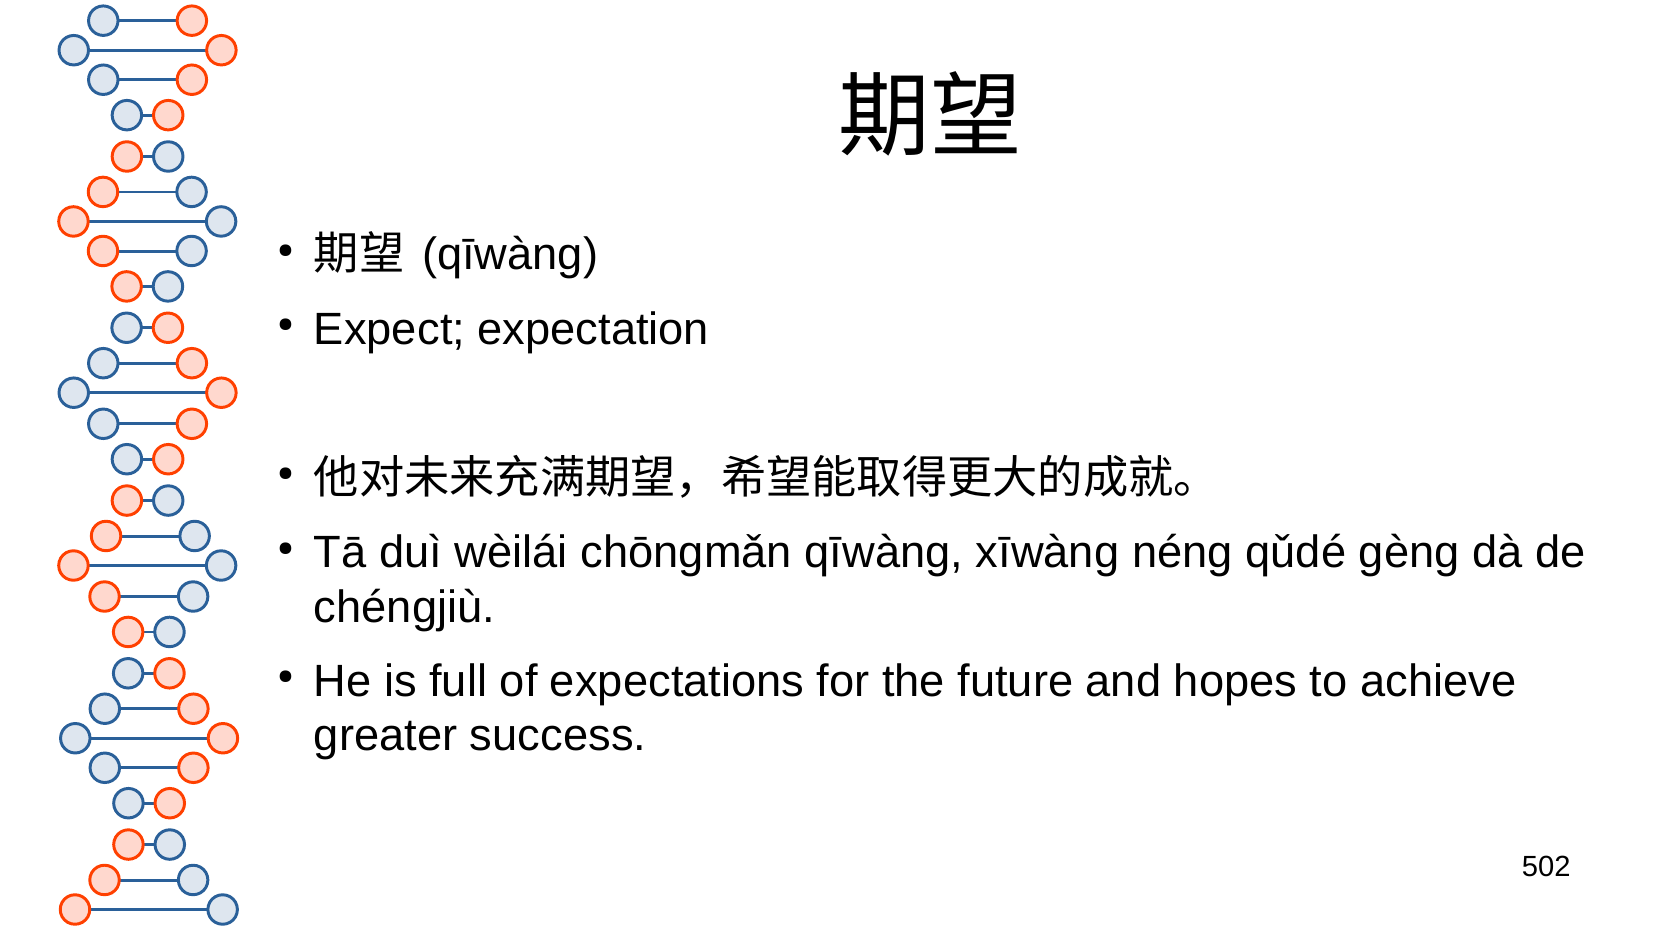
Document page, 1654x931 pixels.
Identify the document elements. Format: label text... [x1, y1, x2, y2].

title 期望 [265, 35, 1595, 189]
list 期望 (qīwàng) Expect; expectation 他对未来充满期望，希望能取得更大的成就。 Tā duì wèilái chōngmǎn qīwàng, xīwàng néng qǔdé gèng dà de chéngjiù. He is full of expectations for the future and hopes to achieve greater success. [265, 224, 1595, 764]
